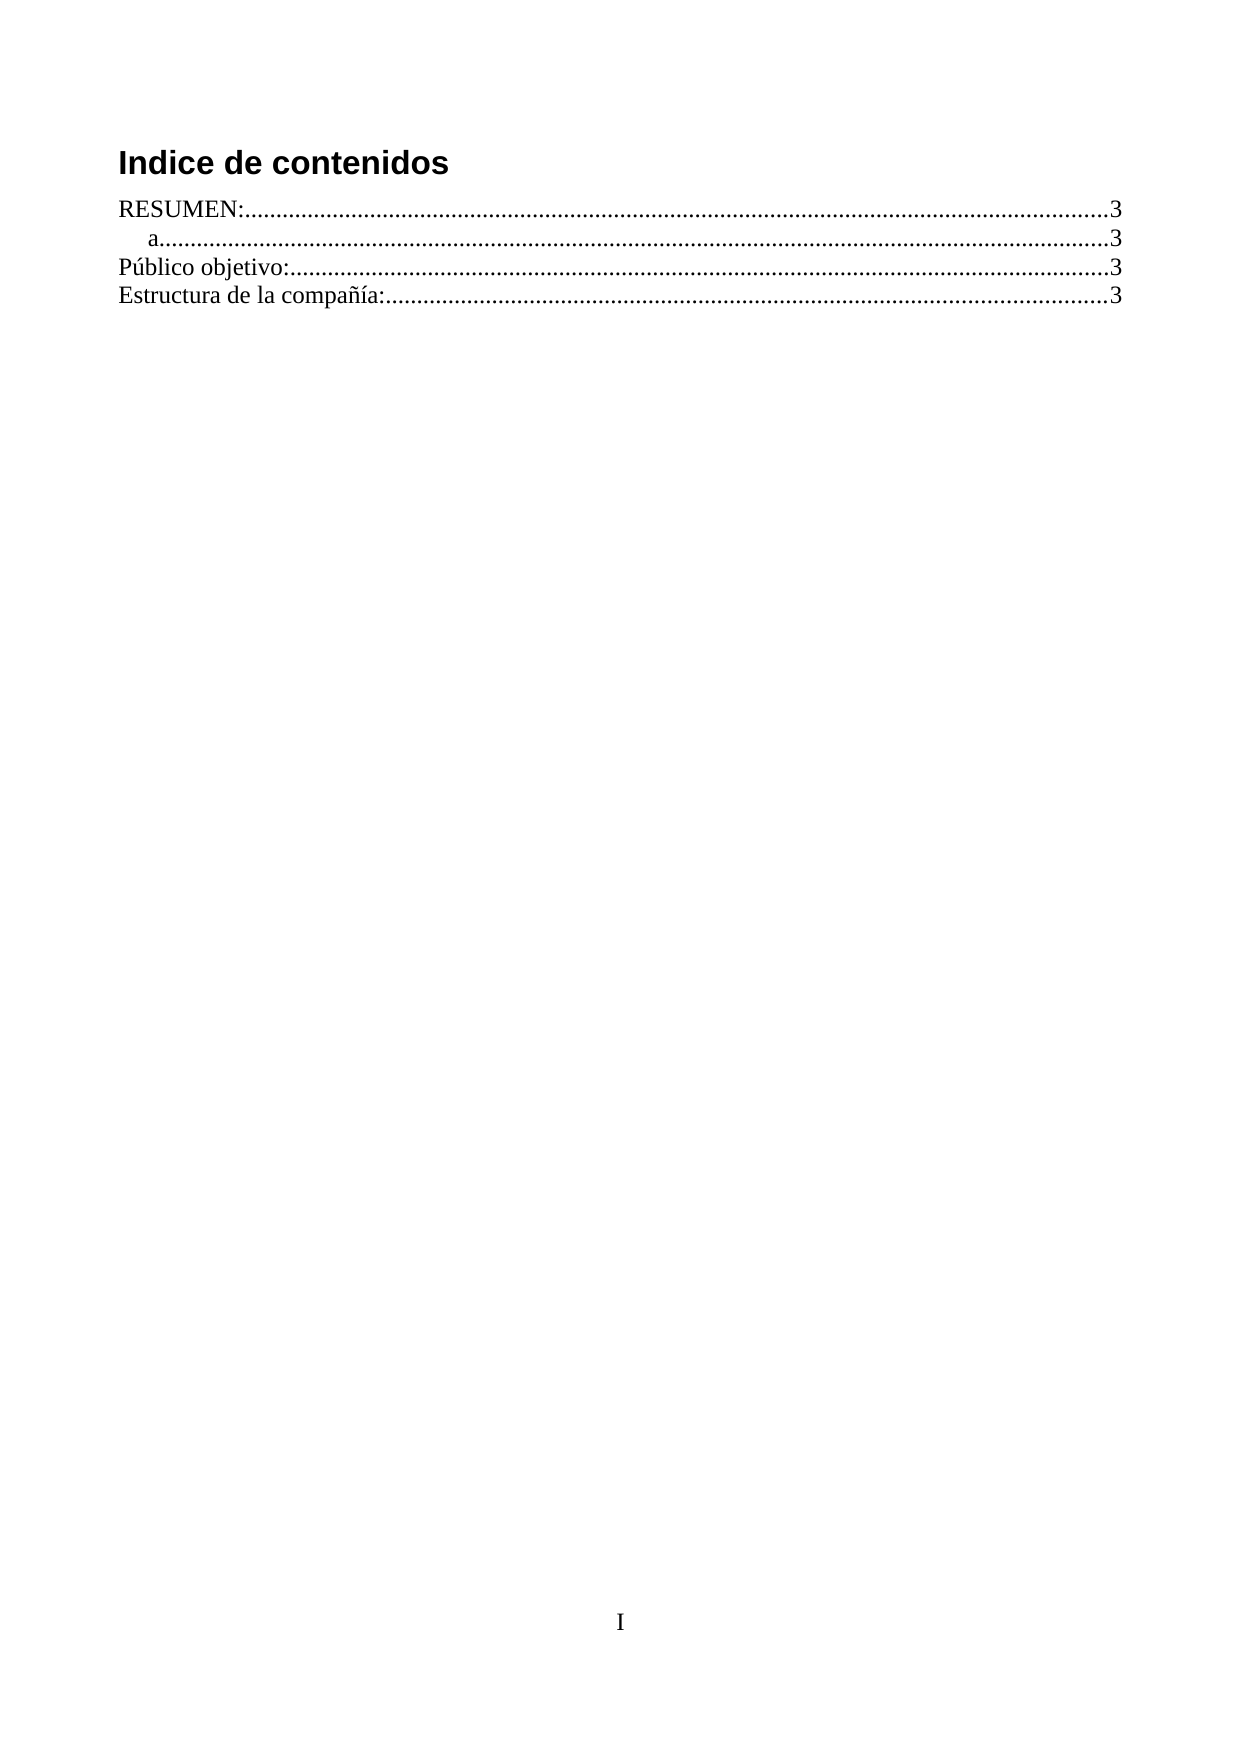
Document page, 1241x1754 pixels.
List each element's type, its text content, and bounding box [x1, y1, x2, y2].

text Estructura de la compañía: 3 [118, 280, 1122, 309]
text RESUMEN: 3 [118, 194, 1122, 223]
text a 3 [148, 223, 1122, 252]
subtitle Indice de contenidos [118, 143, 1122, 182]
text Público objetivo: 3 [118, 252, 1122, 280]
